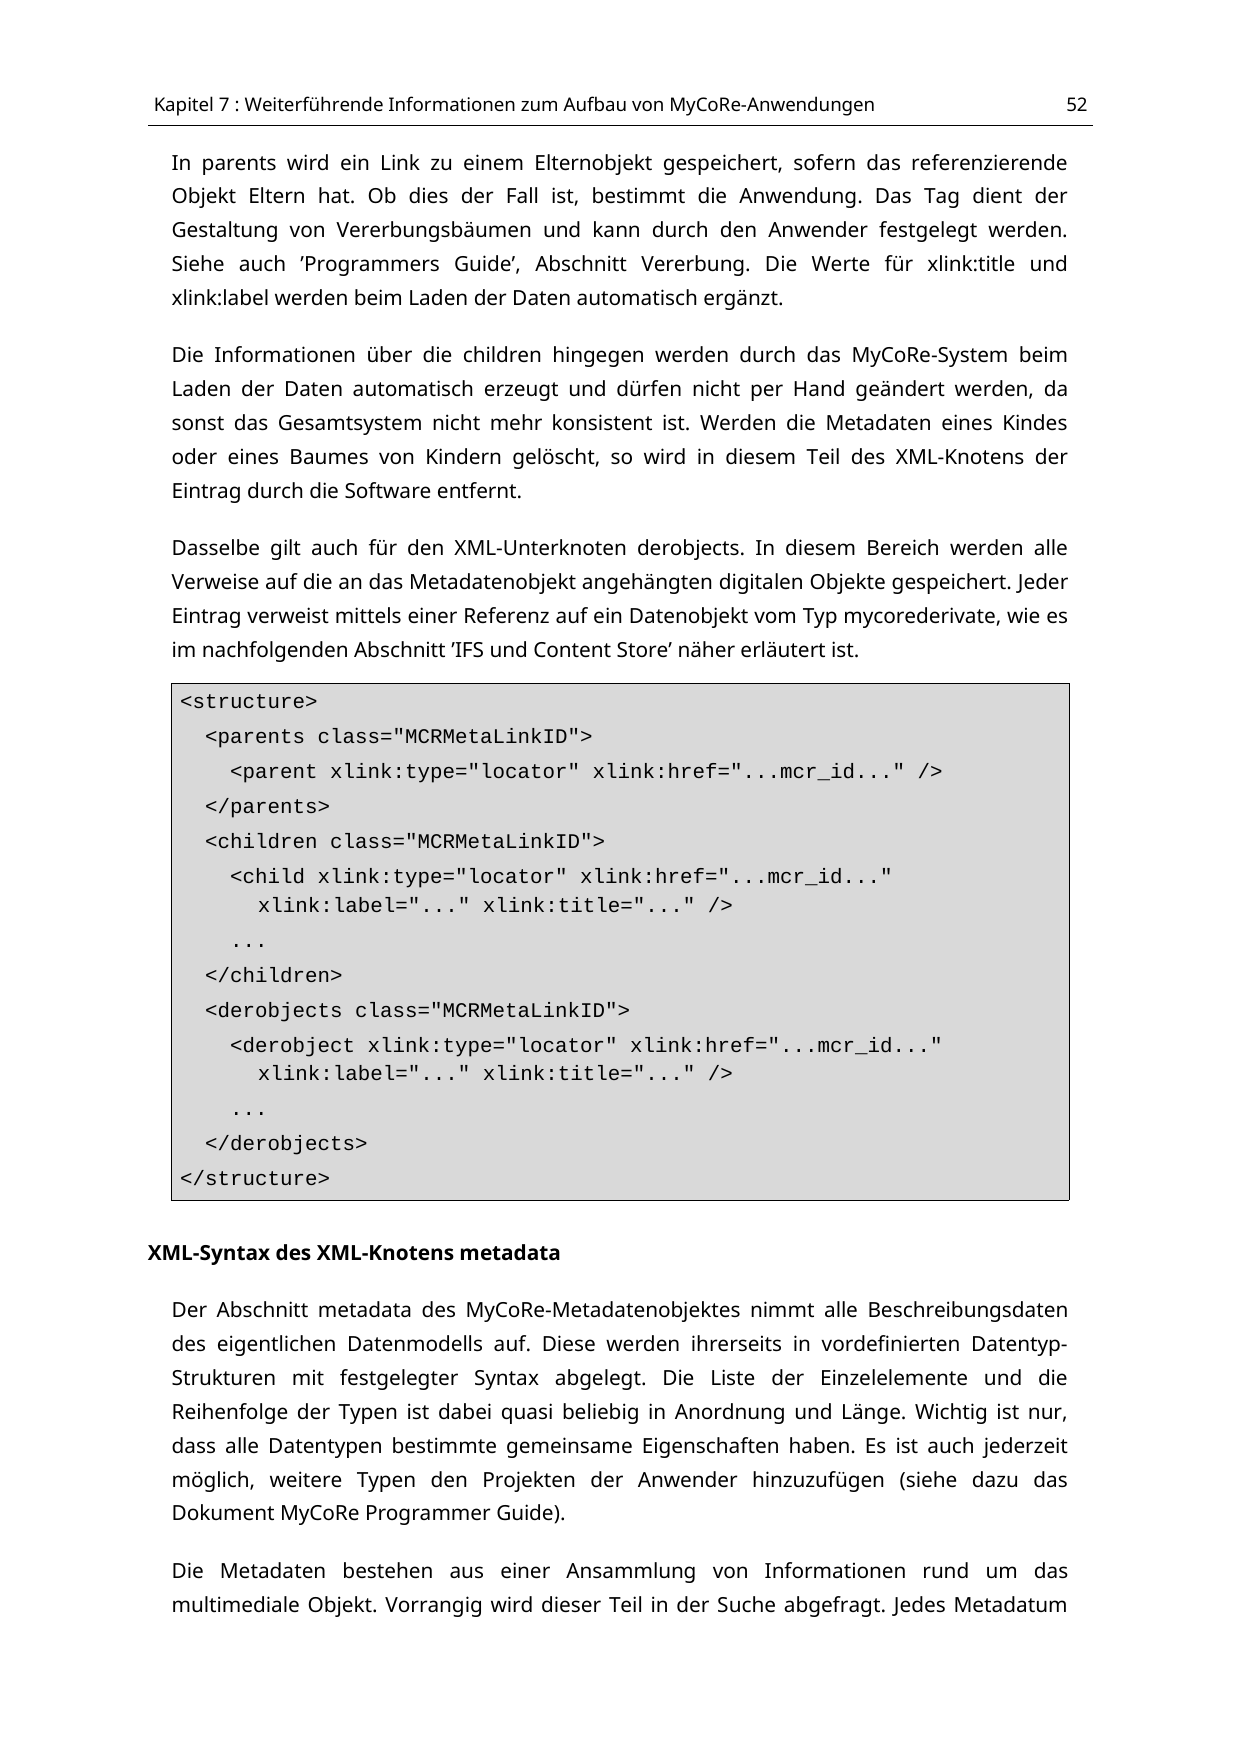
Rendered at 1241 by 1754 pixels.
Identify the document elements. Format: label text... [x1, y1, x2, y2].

text </derobjects> [172, 1125, 1069, 1157]
text ... [172, 1090, 1069, 1122]
text ... [172, 922, 1069, 953]
text <derobjects class="MCRMetaLinkID"> [172, 992, 1069, 1023]
text In parents wird ein Link zu einem Elternobjekt gespeichert, sofern das referenzierende Objekt Eltern hat. Ob dies der Fall ist, bestimmt die Anwendung. Das Tag dient der Gestaltung von Vererbungsbäumen und kann durch den Anwender festgelegt werden. Siehe auch ’Programmers Guide’, Abschnitt Vererbung. Die Werte für xlink:title und xlink:label werden beim Laden der Daten automatisch ergänzt. [171, 148, 1069, 311]
text <children class="MCRMetaLinkID"> [172, 823, 1069, 855]
text Dasselbe gilt auch für den XML-Unterknoten derobjects. In diesem Bereich werden alle Verweise auf die an das Metadatenobjekt angehängten digitalen Objekte gespeichert. Jeder Eintrag verweist mittels einer Referenz auf ein Datenobjekt vom Typ mycorederivate, wie es im nachfolgenden Abschnitt ’IFS und Content Store’ näher erläutert ist. [171, 533, 1069, 663]
text <structure> [172, 684, 1069, 715]
text <parent xlink:type="locator" xlink:href="...mcr_id..." /> [172, 753, 1069, 785]
text Die Metadaten bestehen aus einer Ansammlung von Informationen rund um das multimediale Objekt. Vorrangig wird dieser Teil in der Suche abgefragt. Jedes Metadatum [171, 1556, 1069, 1618]
text <child xlink:type="locator" xlink:href="...mcr_id..." xlink:label="..." xlink:title="..." /> [172, 858, 1069, 918]
subtitle XML-Syntax des XML-Knotens metadata [148, 1238, 1092, 1266]
text </parents> [172, 788, 1069, 820]
text <parents class="MCRMetaLinkID"> [172, 718, 1069, 750]
text Der Abschnitt metadata des MyCoRe-Metadatenobjektes nimmt alle Beschreibungsdaten des eigentlichen Datenmodells auf. Diese werden ihrerseits in vordefinierten Datentyp-Strukturen mit festgelegter Syntax abgelegt. Die Liste der Einzelelemente und die Reihenfolge der Typen ist dabei quasi beliebig in Anordnung und Länge. Wichtig ist nur, dass alle Datentypen bestimmte gemeinsame Eigenschaften haben. Es ist auch jederzeit möglich, weitere Typen den Projekten der Anwender hinzuzufügen (siehe dazu das Dokument MyCoRe Programmer Guide). [171, 1295, 1069, 1527]
text </structure> [172, 1160, 1069, 1200]
text Die Informationen über die children hingegen werden durch das MyCoRe-System beim Laden der Daten automatisch erzeugt und dürfen nicht per Hand geändert werden, da sonst das Gesamtsystem nicht mehr konsistent ist. Werden die Metadaten eines Kindes oder eines Baumes von Kindern gelöscht, so wird in diesem Teil des XML-Knotens der Eintrag durch die Software entfernt. [171, 340, 1069, 504]
text <derobject xlink:type="locator" xlink:href="...mcr_id..." xlink:label="..." xlink:title="..." /> [172, 1027, 1069, 1087]
text </children> [172, 957, 1069, 988]
